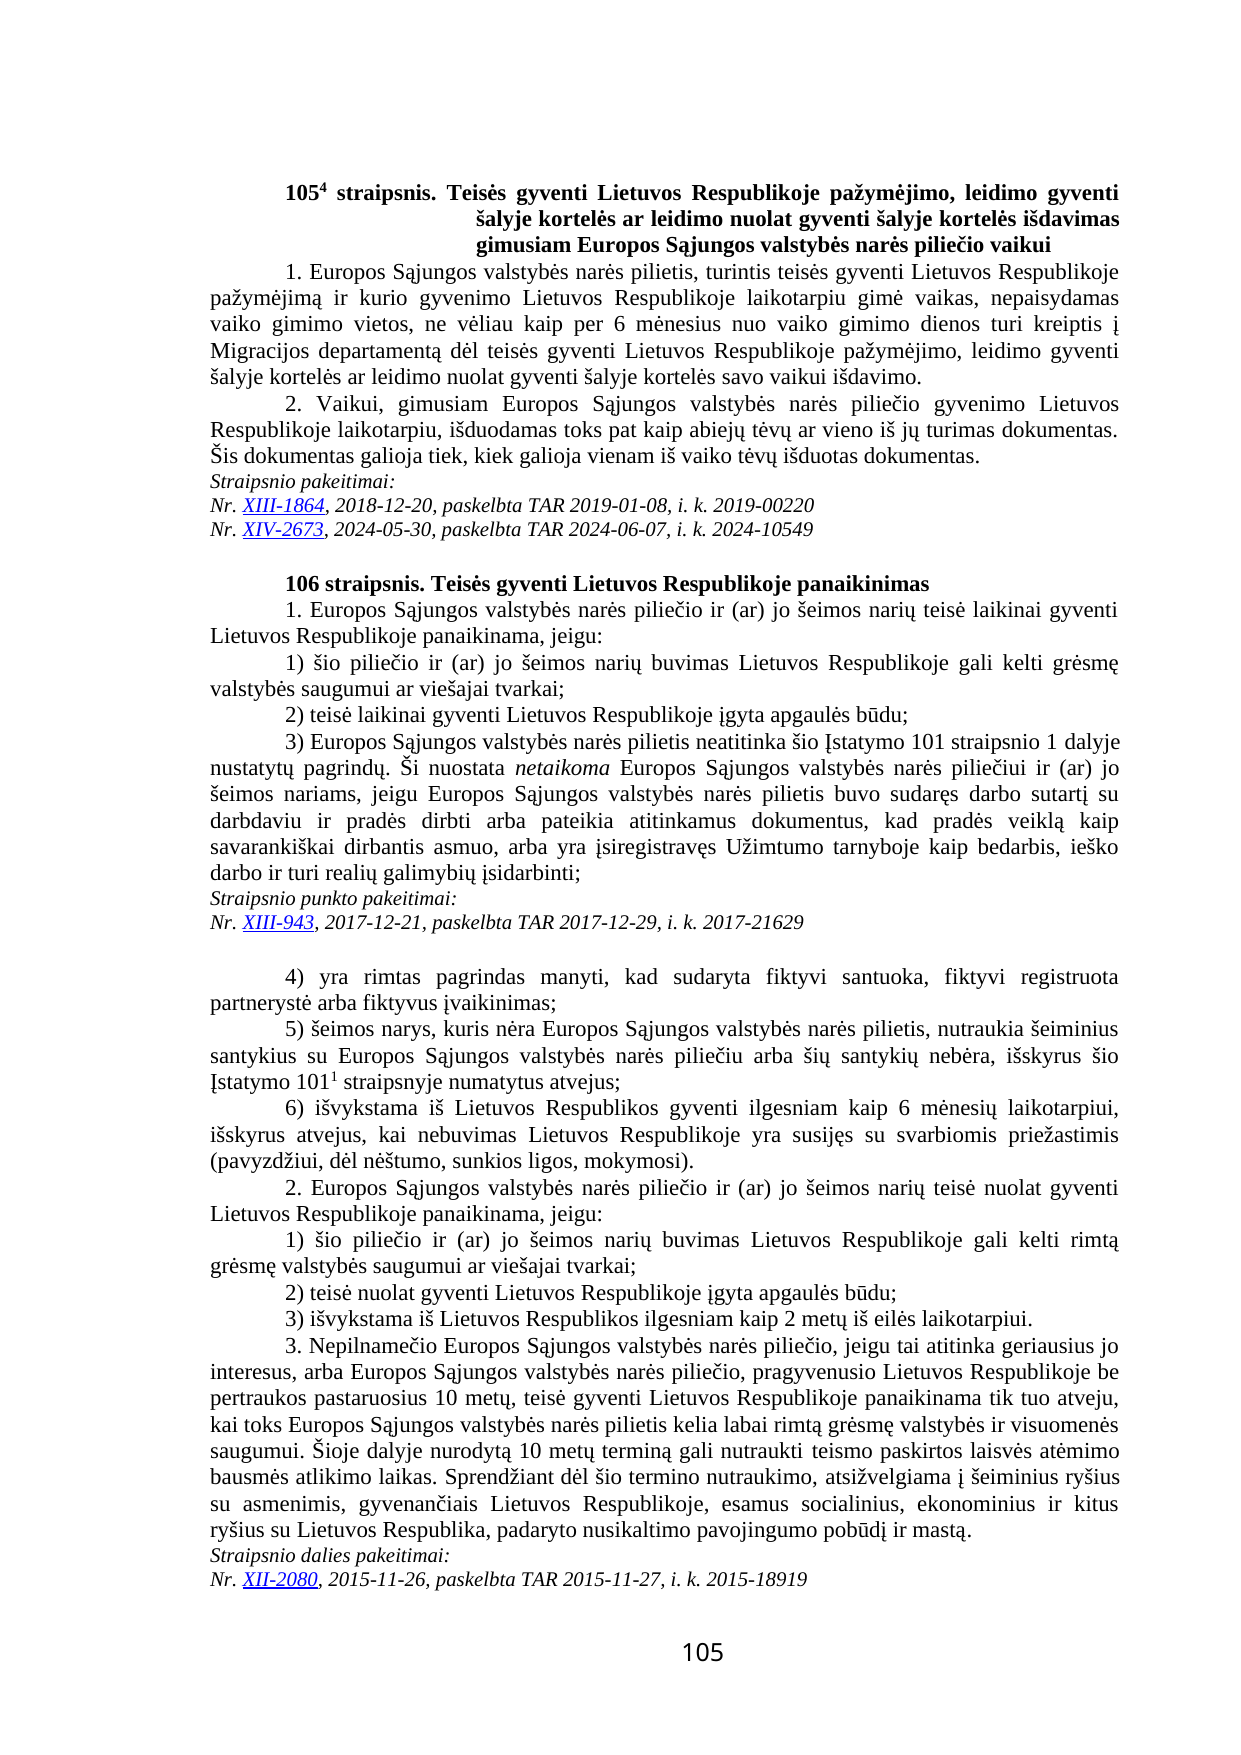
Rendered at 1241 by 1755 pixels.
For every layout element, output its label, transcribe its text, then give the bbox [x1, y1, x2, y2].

text 1. Europos Sąjungos valstybės narės piliečio ir (ar) jo šeimos narių teisė laikinai gyventi Lietuvos Respublikoje panaikinama, jeigu: [210, 596, 1120, 649]
text 3) Europos Sąjungos valstybės narės pilietis neatitinka šio Įstatymo 101 straipsnio 1 dalyje nustatytų pagrindų. Ši nuostata netaikoma Europos Sąjungos valstybės narės piliečiui ir (ar) jo šeimos nariams, jeigu Europos Sąjungos valstybės narės pilietis buvo sudaręs darbo sutartį su darbdaviu ir pradės dirbti arba pateikia atitinkamus dokumentus, kad pradės veiklą kaip savarankiškai dirbantis asmuo, arba yra įsiregistravęs Užimtumo tarnyboje kaip bedarbis, ieško darbo ir turi realių galimybių įsidarbinti; [210, 728, 1120, 886]
text 2) teisė nuolat gyventi Lietuvos Respublikoje įgyta apgaulės būdu; [210, 1279, 1120, 1305]
text 106 straipsnis. Teisės gyventi Lietuvos Respublikoje panaikinimas [210, 569, 1120, 596]
text 2. Europos Sąjungos valstybės narės piliečio ir (ar) jo šeimos narių teisė nuolat gyventi Lietuvos Respublikoje panaikinama, jeigu: [210, 1173, 1120, 1226]
text 2. Vaikui, gimusiam Europos Sąjungos valstybės narės piliečio gyvenimo Lietuvos Respublikoje laikotarpiu, išduodamas toks pat kaip abiejų tėvų ar vieno iš jų turimas dokumentas. Šis dokumentas galioja tiek, kiek galioja vienam iš vaiko tėvų išduotas dokumentas. [210, 389, 1120, 469]
text 1) šio piliečio ir (ar) jo šeimos narių buvimas Lietuvos Respublikoje gali kelti grėsmę valstybės saugumui ar viešajai tvarkai; [210, 649, 1120, 701]
text Straipsnio punkto pakeitimai: [210, 886, 1120, 910]
text 2) teisė laikinai gyventi Lietuvos Respublikoje įgyta apgaulės būdu; [210, 701, 1120, 728]
text 1. Europos Sąjungos valstybės narės pilietis, turintis teisės gyventi Lietuvos Respublikoje pažymėjimą ir kurio gyvenimo Lietuvos Respublikoje laikotarpiu gimė vaikas, nepaisydamas vaiko gimimo vietos, ne vėliau kaip per 6 mėnesius nuo vaiko gimimo dienos turi kreiptis į Migracijos departamentą dėl teisės gyventi Lietuvos Respublikoje pažymėjimo, leidimo gyventi šalyje kortelės ar leidimo nuolat gyventi šalyje kortelės savo vaikui išdavimo. [210, 258, 1120, 389]
text 5) šeimos narys, kuris nėra Europos Sąjungos valstybės narės pilietis, nutraukia šeiminius santykius su Europos Sąjungos valstybės narės piliečiu arba šių santykių nebėra, išskyrus šio Įstatymo 1011 straipsnyje numatytus atvejus; [210, 1015, 1120, 1094]
text Nr. XII-2080, 2015-11-26, paskelbta TAR 2015-11-27, i. k. 2015-18919 [210, 1567, 1120, 1591]
text 1) šio piliečio ir (ar) jo šeimos narių buvimas Lietuvos Respublikoje gali kelti rimtą grėsmę valstybės saugumui ar viešajai tvarkai; [210, 1226, 1120, 1279]
text Straipsnio dalies pakeitimai: [210, 1542, 1120, 1567]
text 3. Nepilnamečio Europos Sąjungos valstybės narės piliečio, jeigu tai atitinka geriausius jo interesus, arba Europos Sąjungos valstybės narės piliečio, pragyvenusio Lietuvos Respublikoje be pertraukos pastaruosius 10 metų, teisė gyventi Lietuvos Respublikoje panaikinama tik tuo atveju, kai toks Europos Sąjungos valstybės narės pilietis kelia labai rimtą grėsmę valstybės ir visuomenės saugumui. Šioje dalyje nurodytą 10 metų terminą gali nutraukti teismo paskirtos laisvės atėmimo bausmės atlikimo laikas. Sprendžiant dėl šio termino nutraukimo, atsižvelgiama į šeiminius ryšius su asmenimis, gyvenančiais Lietuvos Respublikoje, esamus socialinius, ekonominius ir kitus ryšius su Lietuvos Respublika, padaryto nusikaltimo pavojingumo pobūdį ir mastą. [210, 1332, 1120, 1542]
text Nr. XIII-943, 2017-12-21, paskelbta TAR 2017-12-29, i. k. 2017-21629 [210, 910, 1120, 934]
text 1054 straipsnis. Teisės gyventi Lietuvos Respublikoje pažymėjimo, leidimo gyventi šalyje kortelės ar leidimo nuolat gyventi šalyje kortelės išdavimas gimusiam Europos Sąjungos valstybės narės piliečio vaikui [285, 179, 1120, 258]
text 4) yra rimtas pagrindas manyti, kad sudaryta fiktyvi santuoka, fiktyvi registruota partnerystė arba fiktyvus įvaikinimas; [210, 963, 1120, 1015]
text Straipsnio pakeitimai: [210, 469, 1120, 493]
text 6) išvykstama iš Lietuvos Respublikos gyventi ilgesniam kaip 6 mėnesių laikotarpiui, išskyrus atvejus, kai nebuvimas Lietuvos Respublikoje yra susijęs su svarbiomis priežastimis (pavyzdžiui, dėl nėštumo, sunkios ligos, mokymosi). [210, 1094, 1120, 1173]
text Nr. XIV-2673, 2024-05-30, paskelbta TAR 2024-06-07, i. k. 2024-10549 [210, 517, 1120, 541]
text 3) išvykstama iš Lietuvos Respublikos ilgesniam kaip 2 metų iš eilės laikotarpiui. [210, 1305, 1120, 1332]
text Nr. XIII-1864, 2018-12-20, paskelbta TAR 2019-01-08, i. k. 2019-00220 [210, 493, 1120, 517]
